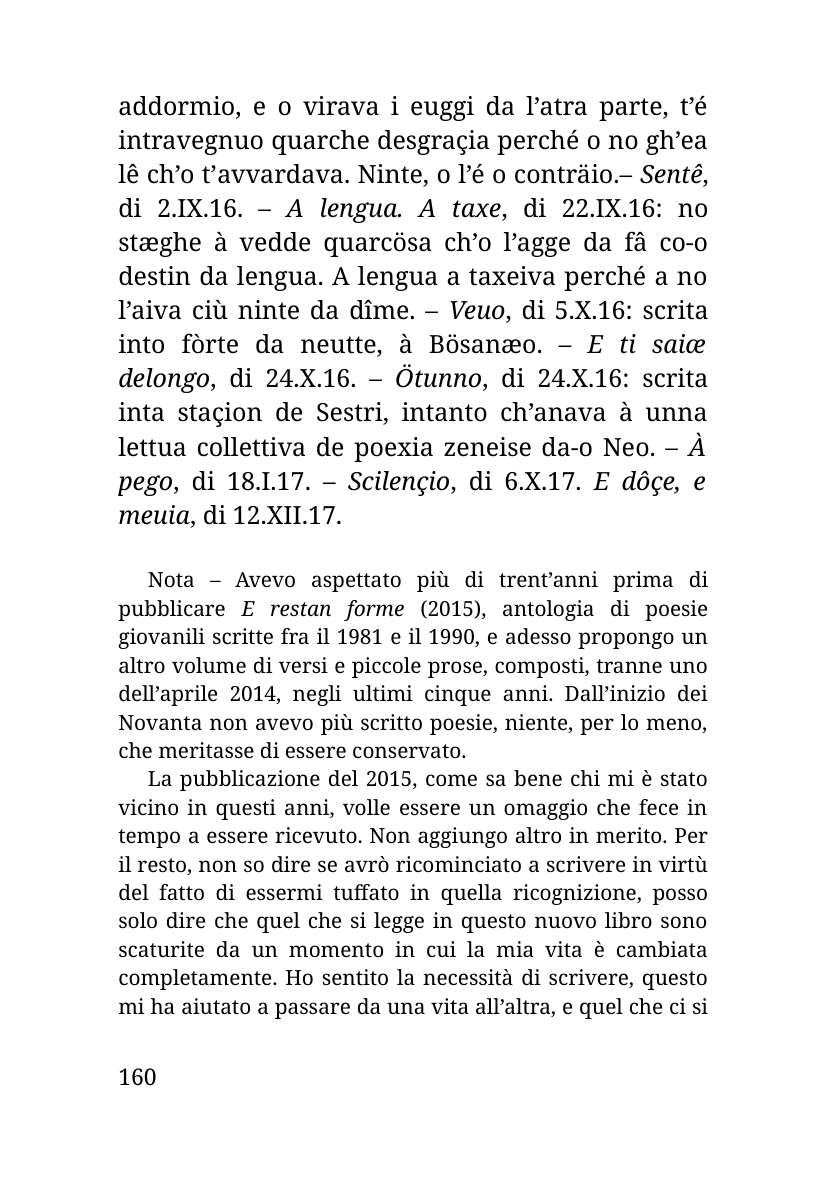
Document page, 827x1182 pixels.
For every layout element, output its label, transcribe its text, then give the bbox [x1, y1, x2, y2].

text Nota – Avevo aspettato più di trent’anni prima di pubblicare E restan forme (2015), antologia di poesie giovanili scritte fra il 1981 e il 1990, e adesso propongo un altro volume di versi e piccole prose, composti, tranne uno dell’aprile 2014, negli ultimi cinque anni. Dall’inizio dei Novanta non avevo più scritto poesie, niente, per lo meno, che meritasse di essere conservato. [118, 565, 709, 764]
text addormio, e o virava i euggi da l’atra parte, t’é intravegnuo quarche desgraçia perché o no gh’ea lê ch’o t’avvardava. Ninte, o l’é o conträio.– Sentê, di 2.IX.16. – A lengua. A taxe, di 22.IX.16: no stæghe à vedde quarcösa ch’o l’agge da fâ co-o destin da lengua. A lengua a taxeiva perché a no l’aiva ciù ninte da dîme. – Veuo, di 5.X.16: scrita into fòrte da neutte, à Bösanæo. – E ti saiæ delongo, di 24.X.16. – Ötunno, di 24.X.16: scrita inta staçion de Sestri, intanto ch’anava à unna lettua collettiva de poexia zeneise da-o Neo. – À pego, di 18.I.17. – Scilençio, di 6.X.17. E dôçe, e meuia, di 12.XII.17. [118, 88, 709, 531]
text La pubblicazione del 2015, come sa bene chi mi è stato vicino in questi anni, volle essere un omaggio che fece in tempo a essere ricevuto. Non aggiungo altro in merito. Per il resto, non so dire se avrò ricominciato a scrivere in virtù del fatto di essermi tuffato in quella ricognizione, posso solo dire che quel che si legge in questo nuovo libro sono scaturite da un momento in cui la mia vita è cambiata completamente. Ho sentito la necessità di scrivere, questo mi ha aiutato a passare da una vita all’altra, e quel che ci si [118, 764, 709, 1020]
